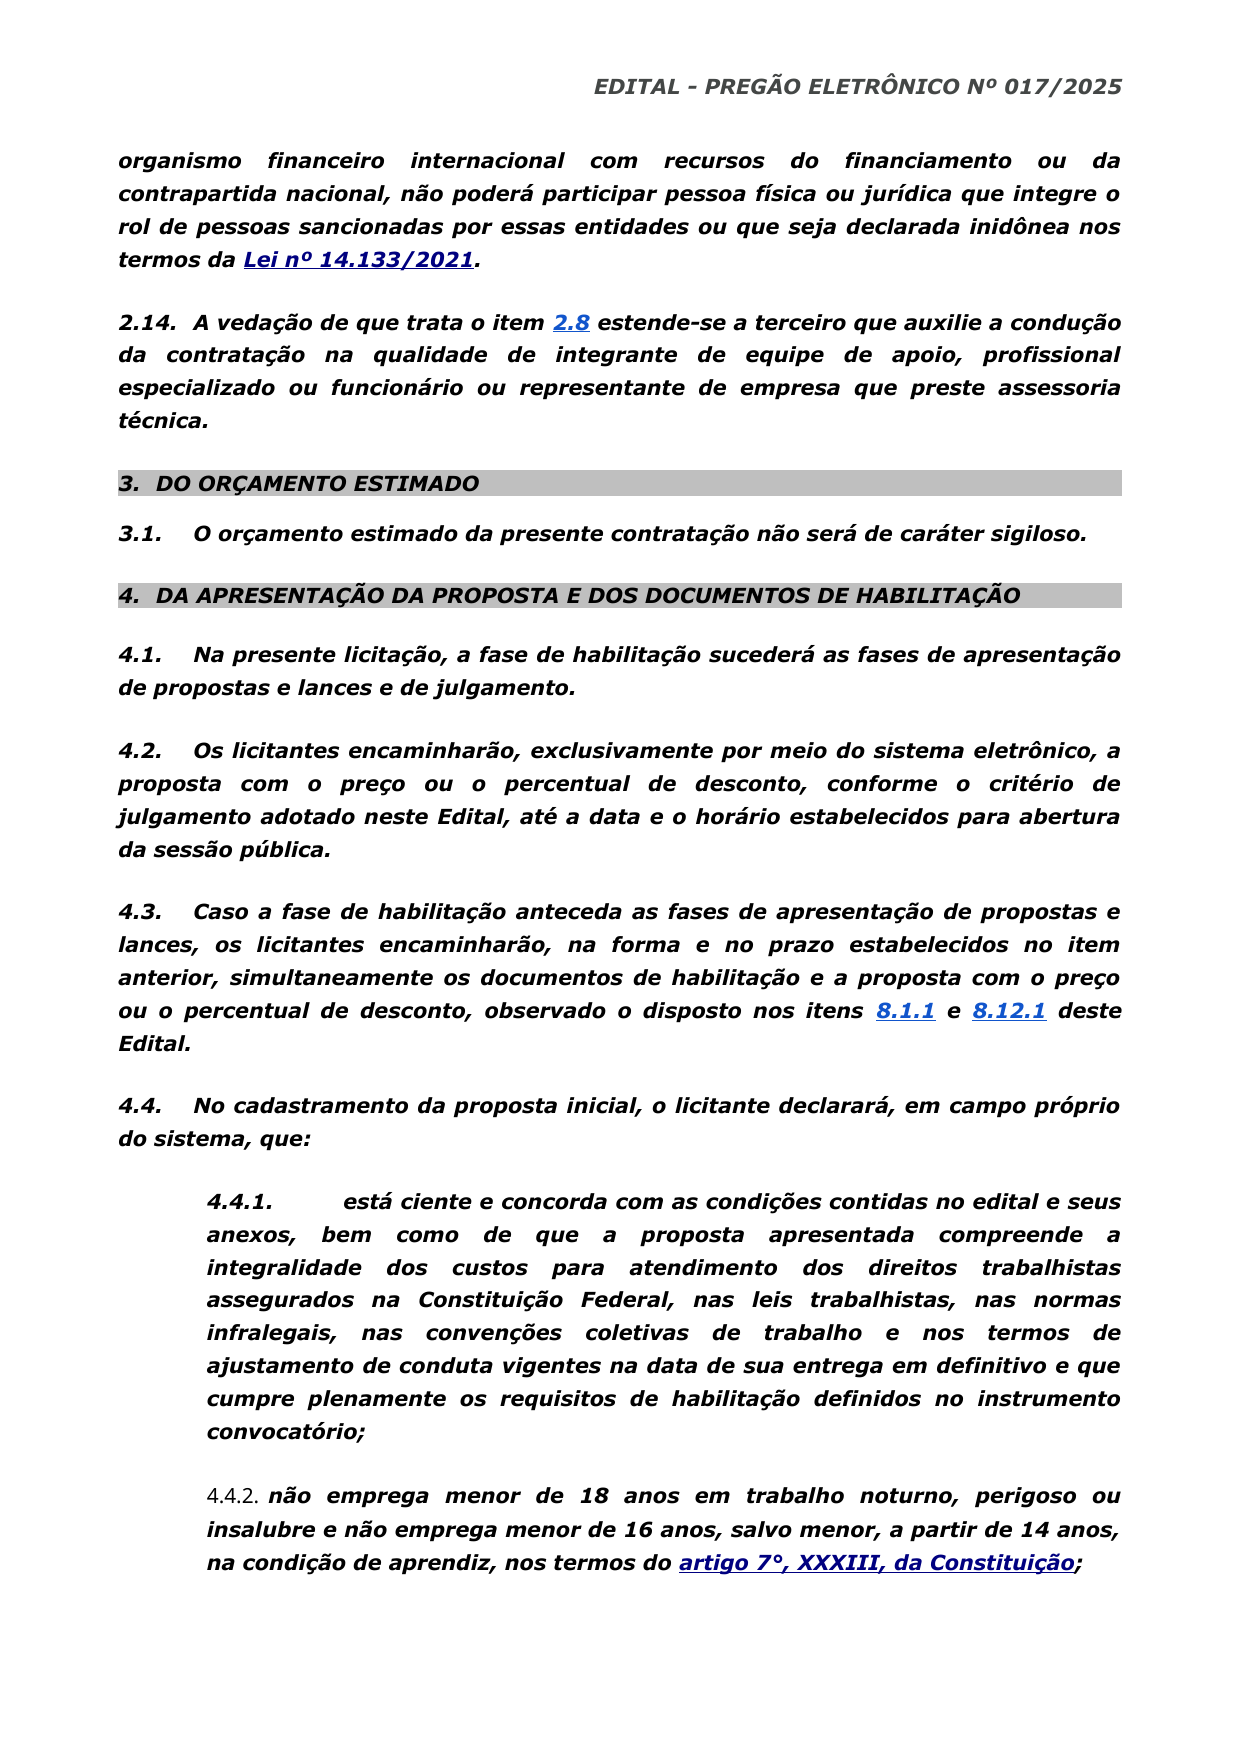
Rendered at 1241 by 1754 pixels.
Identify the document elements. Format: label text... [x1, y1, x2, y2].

subtitle DA APRESENTAÇÃO DA PROPOSTA E DOS DOCUMENTOS DE HABILITAÇÃO [118, 583, 1122, 608]
list organismo financeiro internacional com recursos do financiamento ou da contrapartida nacional, não poderá participar pessoa física ou jurídica que integre o rol de pessoas sancionadas por essas entidades ou que seja declarada inidônea nos termos da Lei nº 14.133/2021. [118, 148, 1122, 271]
list está ciente e concorda com as condições contidas no edital e seus anexos, bem como de que a proposta apresentada compreende a integralidade dos custos para atendimento dos direitos trabalhistas assegurados na Constituição Federal, nas leis trabalhistas, nas normas infralegais, nas convenções coletivas de trabalho e nos termos de ajustamento de conduta vigentes na data de sua entrega em definitivo e que cumpre plenamente os requisitos de habilitação definidos no instrumento convocatório; [207, 1188, 1122, 1443]
subtitle DO ORÇAMENTO ESTIMADO [118, 470, 1122, 496]
list O orçamento estimado da presente contratação não será de caráter sigiloso. [118, 520, 1122, 545]
list No cadastramento da proposta inicial, o licitante declarará, em campo próprio do sistema, que: [118, 1093, 1122, 1151]
list A vedação de que trata o item 2.8 estende-se a terceiro que auxilie a condução da contratação na qualidade de integrante de equipe de apoio, profissional especializado ou funcionário ou representante de empresa que preste assessoria técnica. [118, 309, 1122, 433]
list Na presente licitação, a fase de habilitação sucederá as fases de apresentação de propostas e lances e de julgamento. [118, 642, 1122, 700]
list Caso a fase de habilitação anteceda as fases de apresentação de propostas e lances, os licitantes encaminharão, na forma e no prazo estabelecidos no item anterior, simultaneamente os documentos de habilitação e a proposta com o preço ou o percentual de desconto, observado o disposto nos itens 8.1.1 e 8.12.1 deste Edital. [118, 899, 1122, 1055]
list Os licitantes encaminharão, exclusivamente por meio do sistema eletrônico, a proposta com o preço ou o percentual de desconto, conforme o critério de julgamento adotado neste Edital, até a data e o horário estabelecidos para abertura da sessão pública. [118, 738, 1122, 861]
list não emprega menor de 18 anos em trabalho noturno, perigoso ou insalubre e não emprega menor de 16 anos, salvo menor, a partir de 14 anos, na condição de aprendiz, nos termos do artigo 7°, XXXIII, da Constituição; [207, 1481, 1122, 1575]
